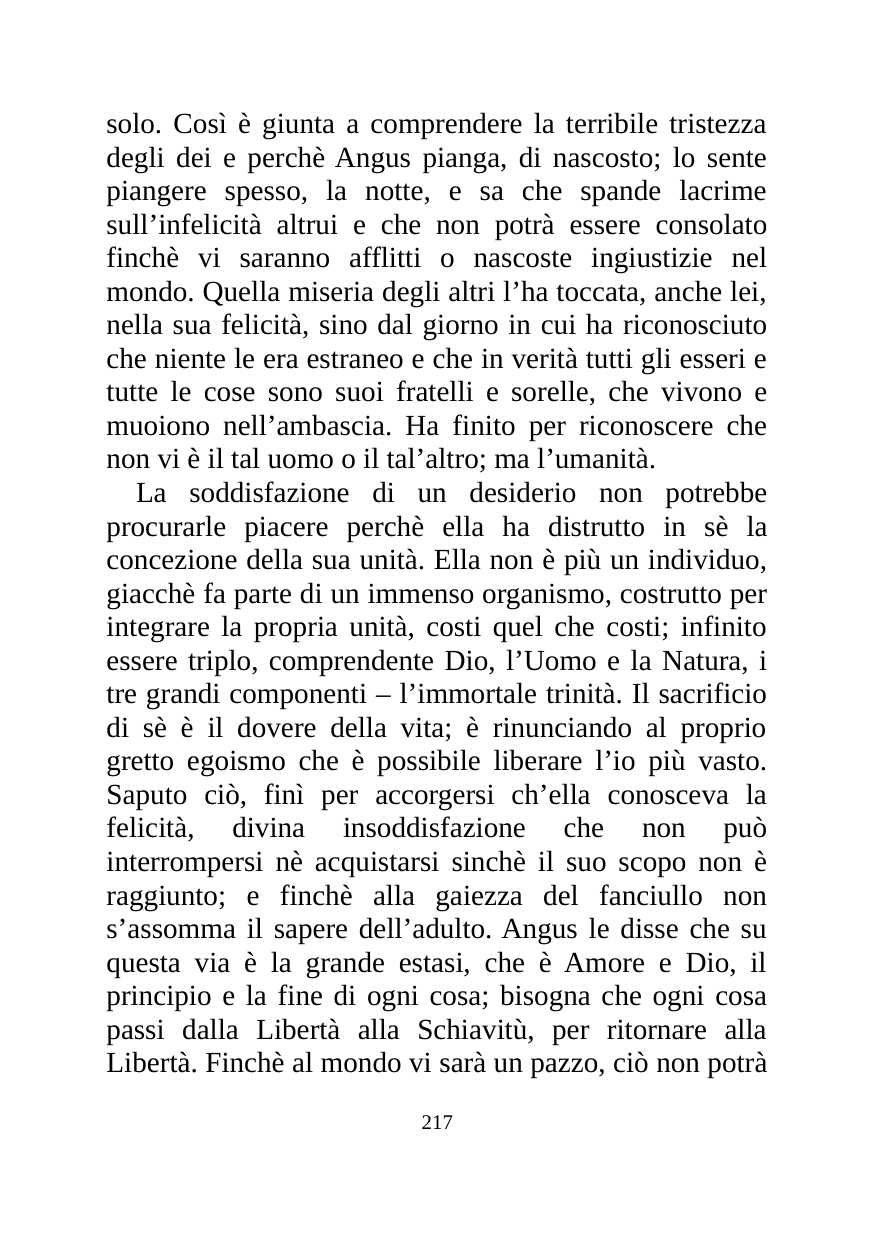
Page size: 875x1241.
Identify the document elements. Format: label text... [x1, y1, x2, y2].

text solo. Così è giunta a comprendere la terribile tristezza degli dei e perchè Angus pianga, di nascosto; lo sente piangere spesso, la notte, e sa che spande lacrime sull’infelicità altrui e che non potrà essere consolato finchè vi saranno afflitti o nascoste ingiustizie nel mondo. Quella miseria degli altri l’ha toccata, anche lei, nella sua felicità, sino dal giorno in cui ha riconosciuto che niente le era estraneo e che in verità tutti gli esseri e tutte le cose sono suoi fratelli e sorelle, che vivono e muoiono nell’ambascia. Ha finito per riconoscere che non vi è il tal uomo o il tal’altro; ma l’umanità. [106, 106, 768, 475]
text La soddisfazione di un desiderio non potrebbe procurarle piacere perchè ella ha distrutto in sè la concezione della sua unità. Ella non è più un individuo, giacchè fa parte di un immenso organismo, costrutto per integrare la propria unità, costi quel che costi; infinito essere triplo, comprendente Dio, l’Uomo e la Natura, i tre grandi componenti – l’immortale trinità. Il sacrificio di sè è il dovere della vita; è rinunciando al proprio gretto egoismo che è possibile liberare l’io più vasto. Saputo ciò, finì per accorgersi ch’ella conosceva la felicità, divina insoddisfazione che non può interrompersi nè acquistarsi sinchè il suo scopo non è raggiunto; e finchè alla gaiezza del fanciullo non s’assomma il sapere dell’adulto. Angus le disse che su questa via è la grande estasi, che è Amore e Dio, il principio e la fine di ogni cosa; bisogna che ogni cosa passi dalla Libertà alla Schiavitù, per ritornare alla Libertà. Finchè al mondo vi sarà un pazzo, ciò non potrà [106, 475, 768, 1079]
